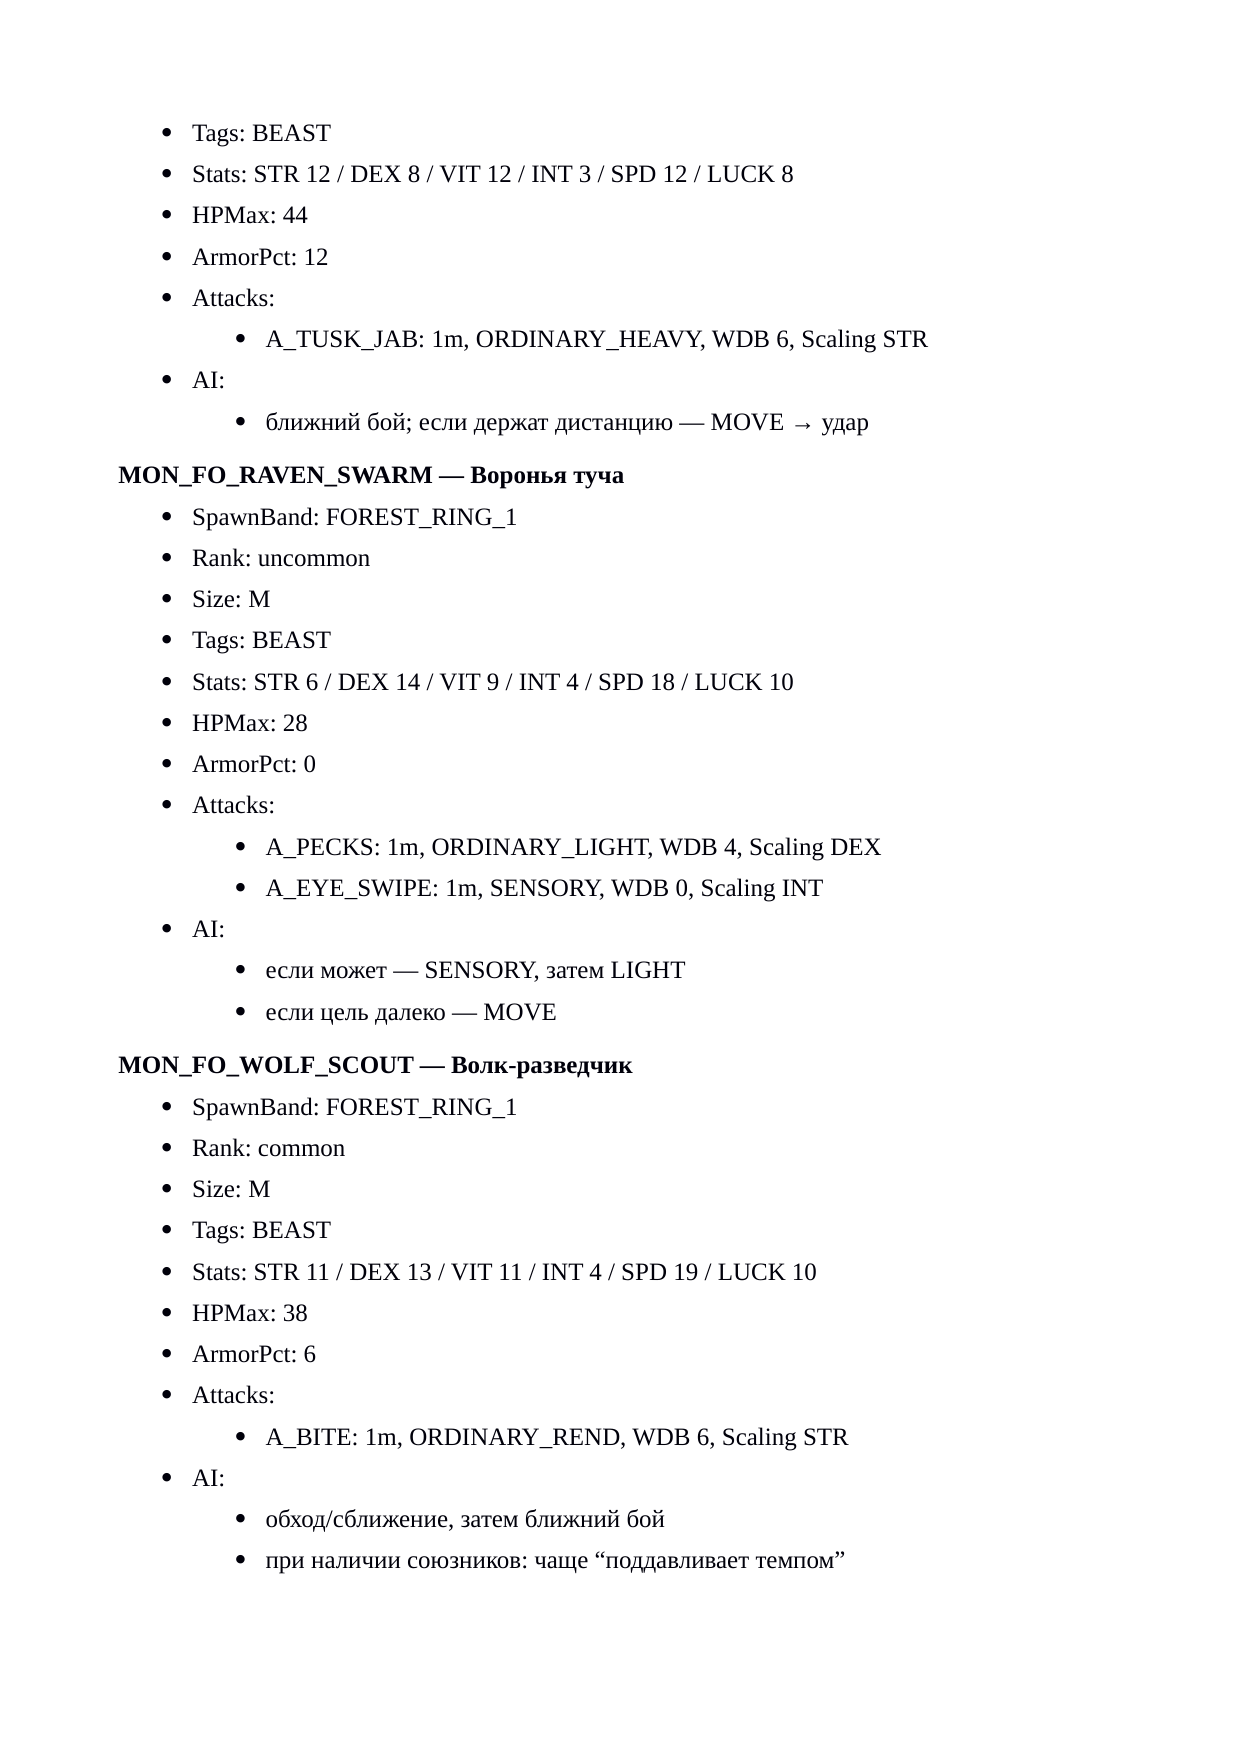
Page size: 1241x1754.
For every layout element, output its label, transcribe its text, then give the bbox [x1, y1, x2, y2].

list AI: [162, 366, 1122, 394]
list если может — SENSORY, затем LIGHT [236, 956, 1122, 984]
list Stats: STR 11 / DEX 13 / VIT 11 / INT 4 / SPD 19 / LUCK 10 [162, 1257, 1122, 1286]
list HPMax: 44 [162, 201, 1122, 229]
list AI: [162, 1463, 1122, 1492]
list Attacks: [162, 1381, 1122, 1409]
list A_BITE: 1m, ORDINARY_REND, WDB 6, Scaling STR [236, 1422, 1122, 1451]
list SpawnBand: FOREST_RING_1 [162, 502, 1122, 531]
list Attacks: [162, 283, 1122, 312]
list Size: M [162, 584, 1122, 613]
list A_PECKS: 1m, ORDINARY_LIGHT, WDB 4, Scaling DEX [236, 832, 1122, 861]
list если цель далеко — MOVE [236, 997, 1122, 1026]
list Tags: BEAST [162, 626, 1122, 654]
list Attacks: [162, 791, 1122, 819]
list AI: [162, 914, 1122, 943]
list ближний бой; если держат дистанцию — MOVE → удар [236, 407, 1122, 436]
list HPMax: 38 [162, 1298, 1122, 1327]
list Rank: common [162, 1133, 1122, 1162]
list HPMax: 28 [162, 708, 1122, 737]
list Stats: STR 6 / DEX 14 / VIT 9 / INT 4 / SPD 18 / LUCK 10 [162, 667, 1122, 696]
list Size: M [162, 1174, 1122, 1203]
list A_EYE_SWIPE: 1m, SENSORY, WDB 0, Scaling INT [236, 873, 1122, 902]
list ArmorPct: 0 [162, 749, 1122, 778]
list при наличии союзников: чаще “поддавливает темпом” [236, 1546, 1122, 1574]
list Stats: STR 12 / DEX 8 / VIT 12 / INT 3 / SPD 12 / LUCK 8 [162, 159, 1122, 188]
list SpawnBand: FOREST_RING_1 [162, 1092, 1122, 1121]
list A_TUSK_JAB: 1m, ORDINARY_HEAVY, WDB 6, Scaling STR [236, 324, 1122, 353]
list Tags: BEAST [162, 118, 1122, 147]
list Rank: uncommon [162, 543, 1122, 572]
list Tags: BEAST [162, 1216, 1122, 1244]
list ArmorPct: 6 [162, 1339, 1122, 1368]
subtitle MON_FO_RAVEN_SWARM — Воронья туча [118, 461, 1122, 489]
list обход/сближение, затем ближний бой [236, 1504, 1122, 1533]
list ArmorPct: 12 [162, 242, 1122, 271]
subtitle MON_FO_WOLF_SCOUT — Волк-разведчик [118, 1051, 1122, 1079]
